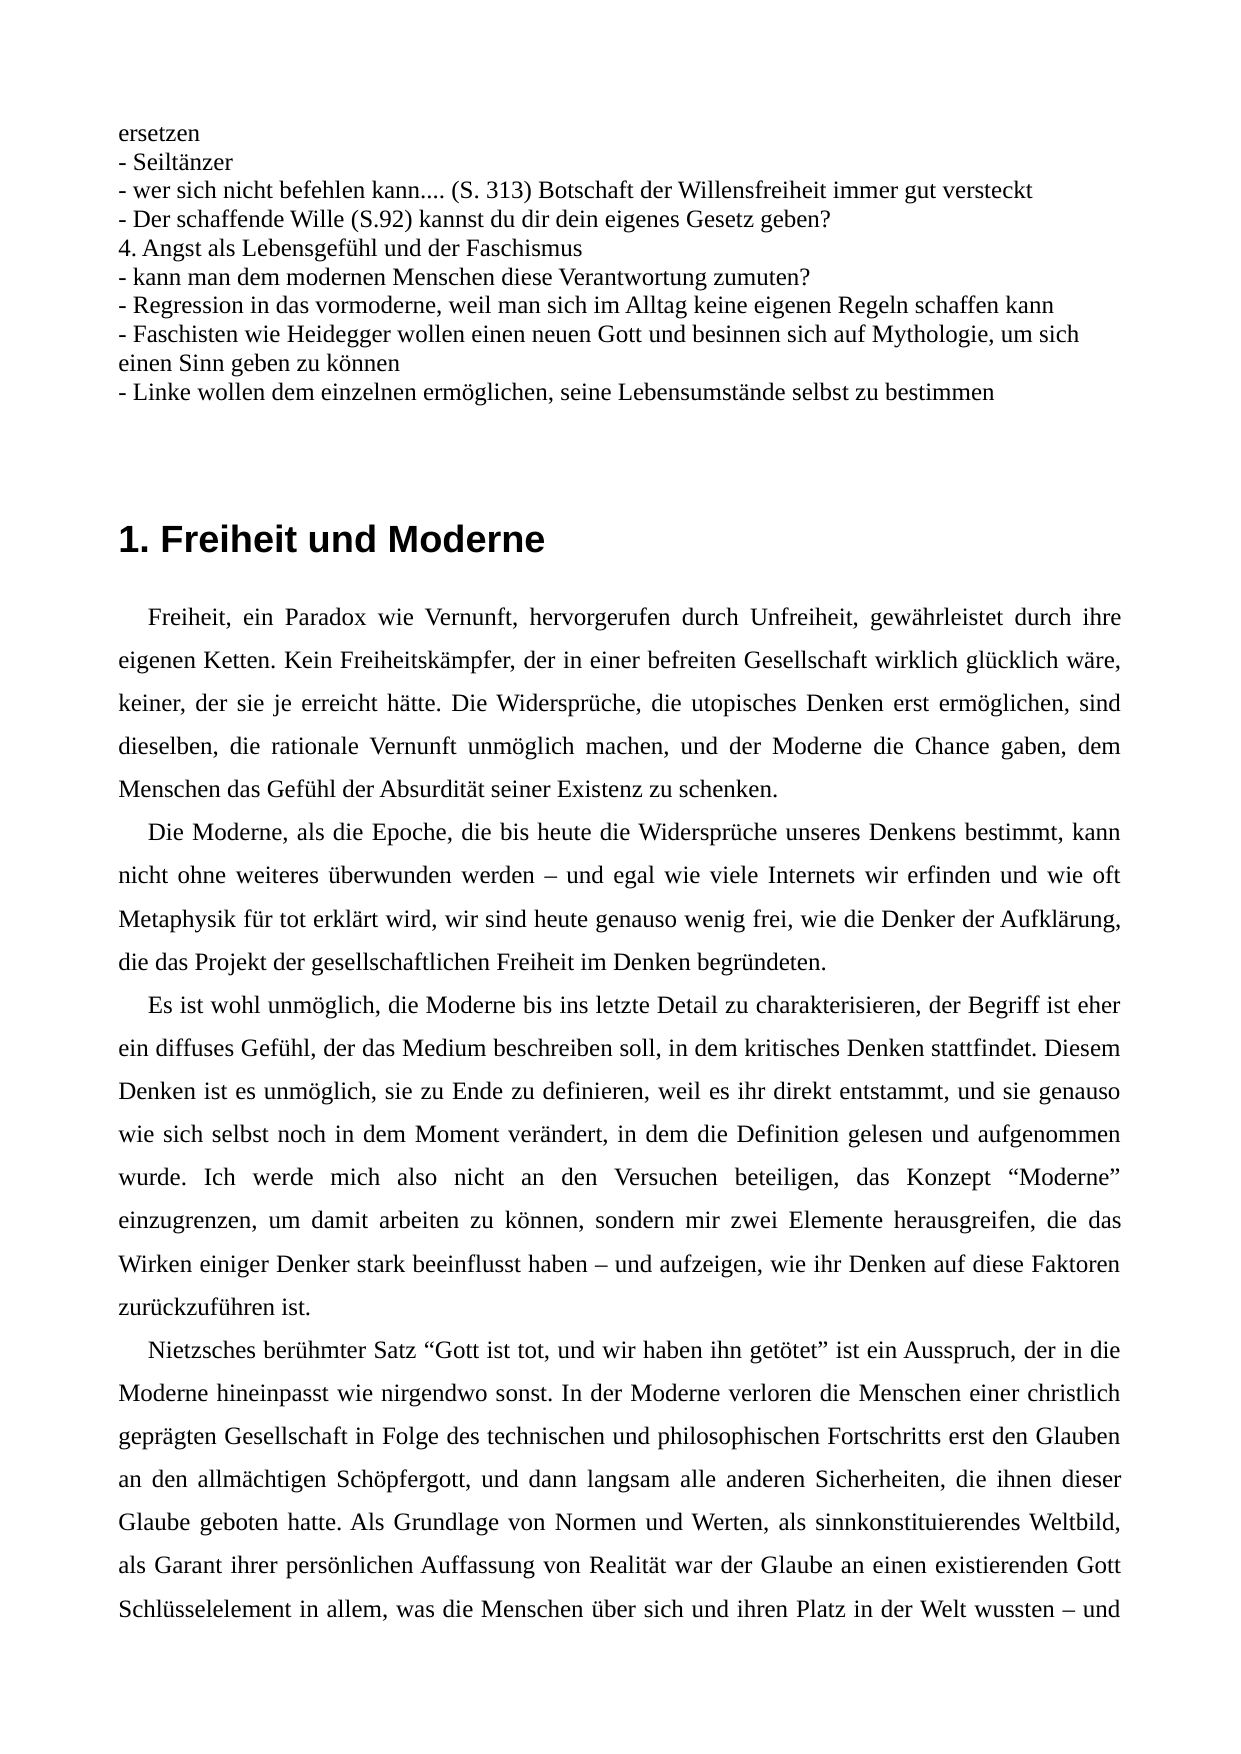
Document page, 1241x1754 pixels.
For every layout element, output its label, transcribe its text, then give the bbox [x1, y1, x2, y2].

text ersetzen [118, 118, 1122, 147]
text - Seiltänzer [118, 147, 1122, 176]
text Die Moderne, als die Epoche, die bis heute die Widersprüche unseres Denkens bestimmt, kann nicht ohne weiteres überwunden werden – und egal wie viele Internets wir erfinden und wie oft Metaphysik für tot erklärt wird, wir sind heute genauso wenig frei, wie die Denker der Aufklärung, die das Projekt der gesellschaftlichen Freiheit im Denken begründeten. [118, 817, 1122, 976]
text Es ist wohl unmöglich, die Moderne bis ins letzte Detail zu charakterisieren, der Begriff ist eher ein diffuses Gefühl, der das Medium beschreiben soll, in dem kritisches Denken stattfindet. Diesem Denken ist es unmöglich, sie zu Ende zu definieren, weil es ihr direkt entstammt, und sie genauso wie sich selbst noch in dem Moment verändert, in dem die Definition gelesen und aufgenommen wurde. Ich werde mich also nicht an den Versuchen beteiligen, das Konzept “Moderne” einzugrenzen, um damit arbeiten zu können, sondern mir zwei Elemente herausgreifen, die das Wirken einiger Denker stark beeinflusst haben – und aufzeigen, wie ihr Denken auf diese Faktoren zurückzuführen ist. [118, 990, 1122, 1321]
text - Faschisten wie Heidegger wollen einen neuen Gott und besinnen sich auf Mythologie, um sich einen Sinn geben zu können [118, 319, 1122, 377]
text Nietzsches berühmter Satz “Gott ist tot, und wir haben ihn getötet” ist ein Ausspruch, der in die Moderne hineinpasst wie nirgendwo sonst. In der Moderne verloren die Menschen einer christlich geprägten Gesellschaft in Folge des technischen und philosophischen Fortschritts erst den Glauben an den allmächtigen Schöpfergott, und dann langsam alle anderen Sicherheiten, die ihnen dieser Glaube geboten hatte. Als Grundlage von Normen und Werten, als sinnkonstituierendes Weltbild, als Garant ihrer persönlichen Auffassung von Realität war der Glaube an einen existierenden Gott Schlüsselelement in allem, was die Menschen über sich und ihren Platz in der Welt wussten – und [118, 1335, 1122, 1622]
text - kann man dem modernen Menschen diese Verantwortung zumuten? [118, 262, 1122, 291]
text - Der schaffende Wille (S.92) kannst du dir dein eigenes Gesetz geben? [118, 204, 1122, 233]
text 4. Angst als Lebensgefühl und der Faschismus [118, 233, 1122, 262]
subtitle 1. Freiheit und Moderne [118, 517, 1122, 561]
text - Regression in das vormoderne, weil man sich im Alltag keine eigenen Regeln schaffen kann [118, 291, 1122, 319]
text Freiheit, ein Paradox wie Vernunft, hervorgerufen durch Unfreiheit, gewährleistet durch ihre eigenen Ketten. Kein Freiheitskämpfer, der in einer befreiten Gesellschaft wirklich glücklich wäre, keiner, der sie je erreicht hätte. Die Widersprüche, die utopisches Denken erst ermöglichen, sind dieselben, die rationale Vernunft unmöglich machen, und der Moderne die Chance gaben, dem Menschen das Gefühl der Absurdität seiner Existenz zu schenken. [118, 602, 1122, 803]
text - wer sich nicht befehlen kann.... (S. 313) Botschaft der Willensfreiheit immer gut versteckt [118, 176, 1122, 204]
text - Linke wollen dem einzelnen ermöglichen, seine Lebensumstände selbst zu bestimmen [118, 377, 1122, 406]
